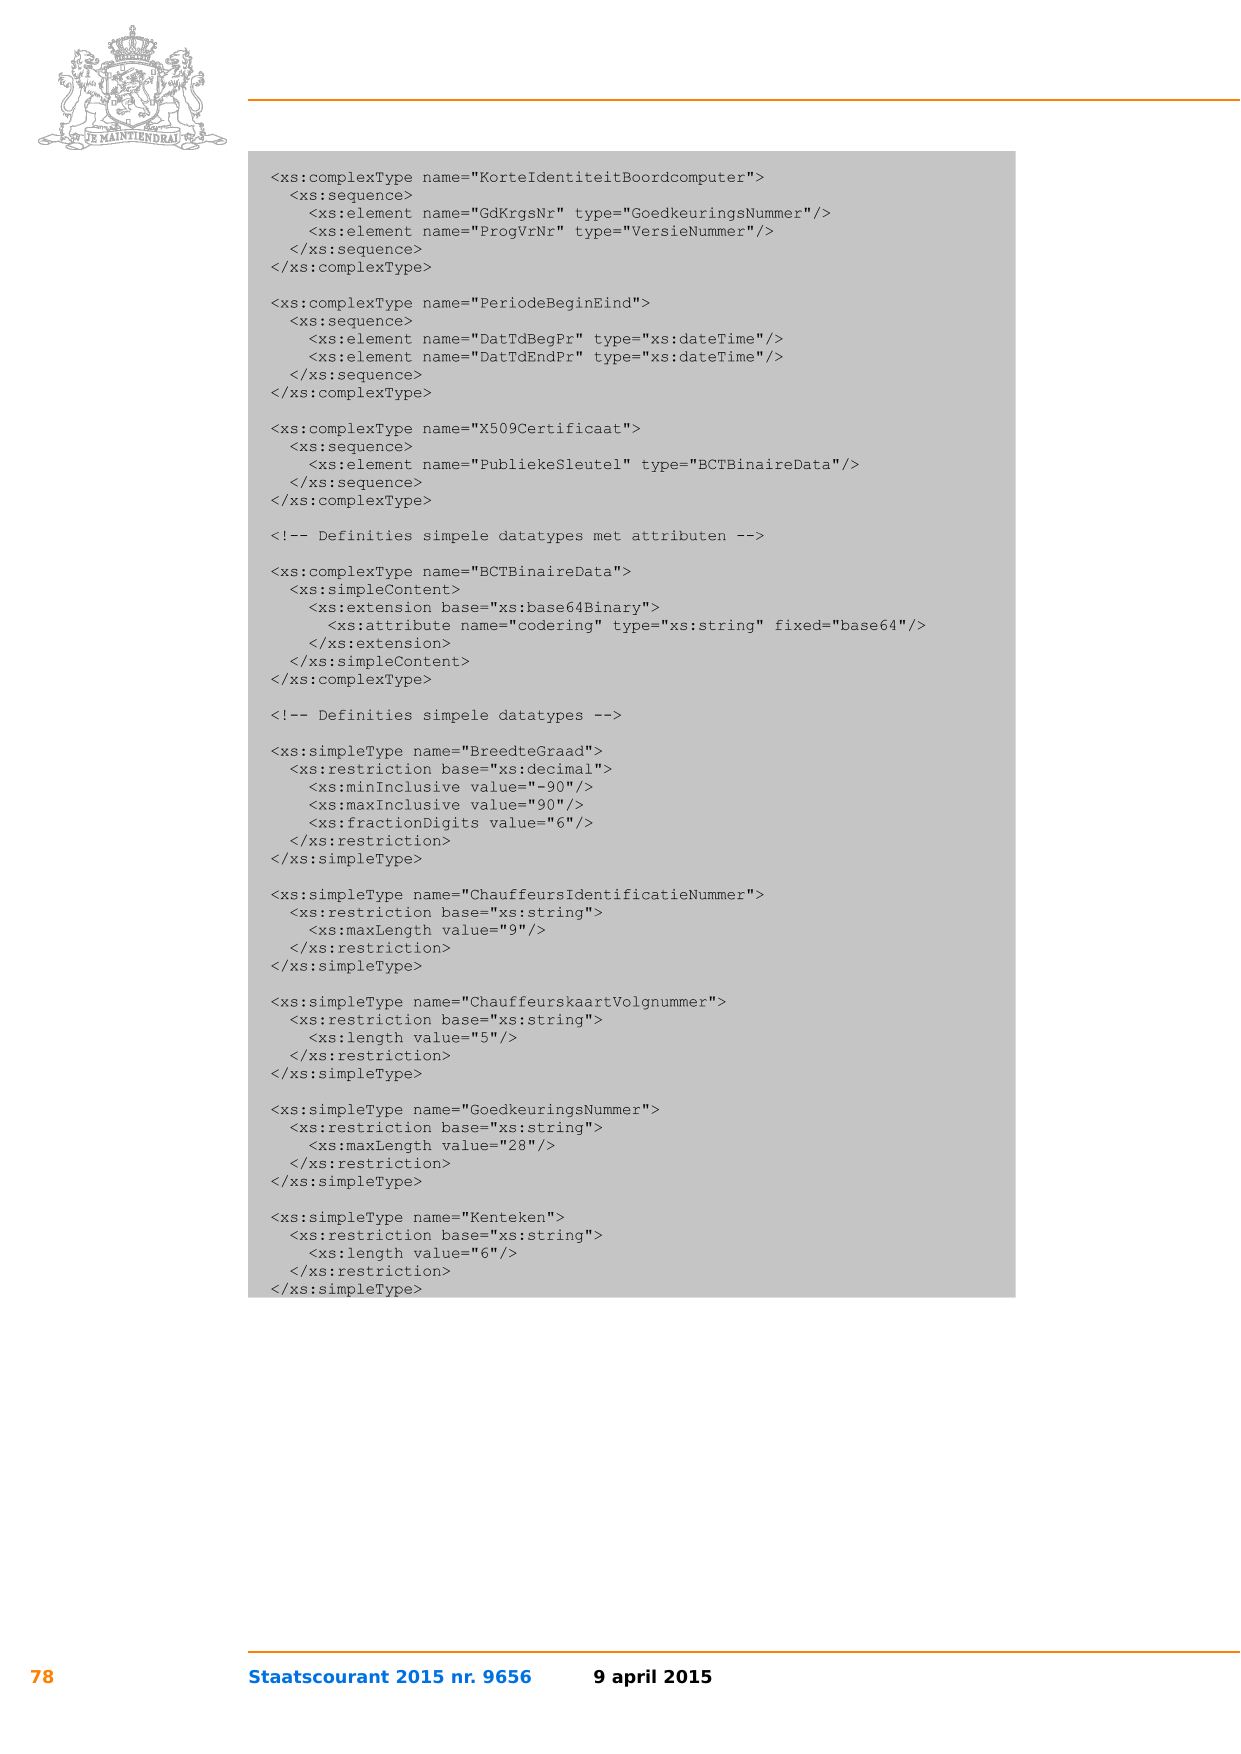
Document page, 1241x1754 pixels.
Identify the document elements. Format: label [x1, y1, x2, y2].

picture [38, 25, 227, 150]
picture [248, 151, 1016, 1298]
